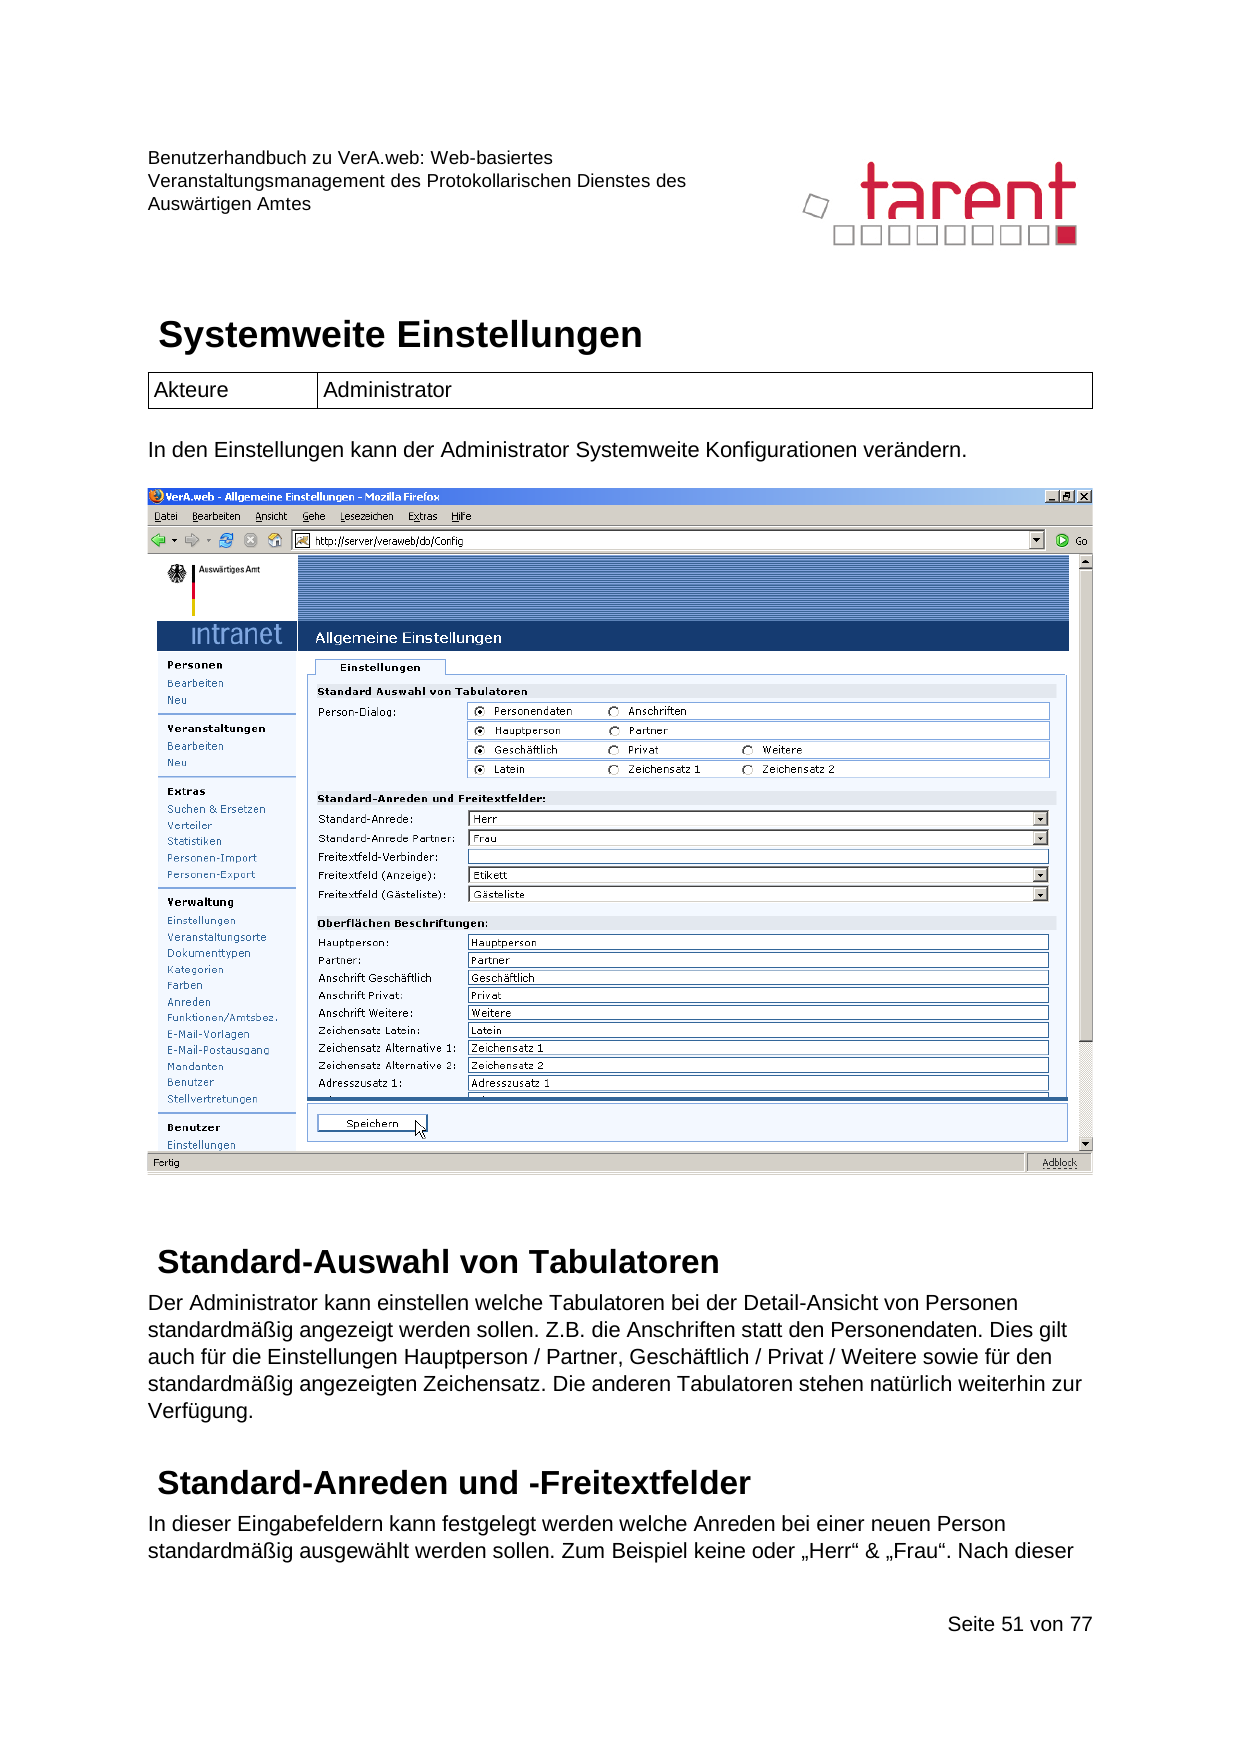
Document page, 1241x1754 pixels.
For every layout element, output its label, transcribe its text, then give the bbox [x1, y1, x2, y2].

subtitle Standard-Auswahl von Tabulatoren [148, 1243, 1092, 1281]
picture [790, 151, 1091, 255]
subtitle Systemweite Einstellungen [148, 313, 1092, 355]
picture [147, 488, 1093, 1175]
text Der Administrator kann einstellen welche Tabulatoren bei der Detail-Ansicht von Personen standardmäßig angezeigt werden sollen. Z.B. die Anschriften statt den Personendaten. Dies gilt auch für die Einstellungen Hauptperson / Partner, Geschäftlich / Privat / Weitere sowie für den standardmäßig angezeigten Zeichensatz. Die anderen Tabulatoren stehen natürlich weiterhin zur Verfügung. [148, 1291, 1092, 1423]
text In dieser Eingabefeldern kann festgelegt werden welche Anreden bei einer neuen Person standardmäßig ausgewählt werden sollen. Zum Beispiel keine oder „Herr“ & „Frau“. Nach dieser [148, 1511, 1092, 1563]
subtitle Standard-Anreden und -Freitextfelder [148, 1464, 1092, 1501]
table_header Akteure [149, 373, 317, 408]
text In den Einstellungen kann der Administrator Systemweite Konfigurationen verändern. [148, 410, 1092, 488]
table_header Administrator [318, 373, 1092, 408]
